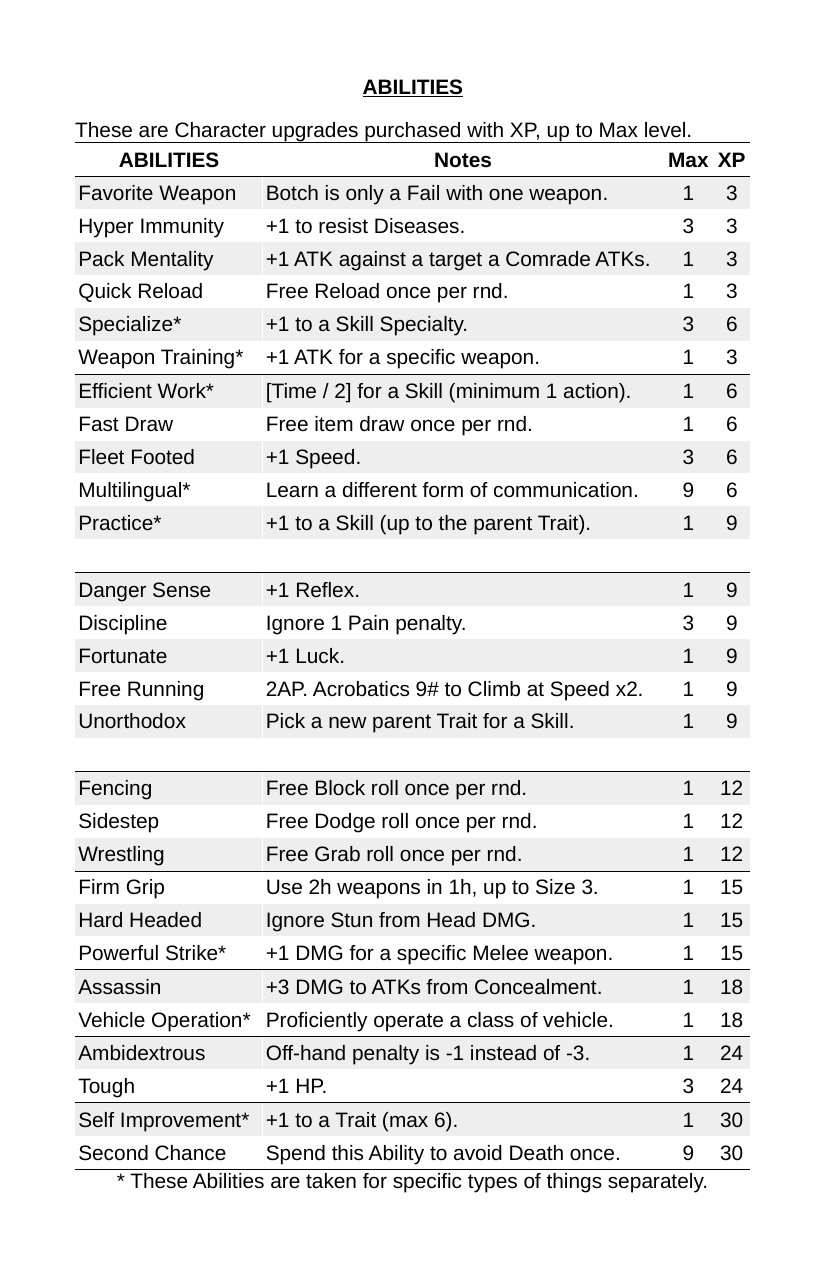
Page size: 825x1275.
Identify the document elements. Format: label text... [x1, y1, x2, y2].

table_cell 1 [663, 705, 713, 738]
table_cell 30 [713, 1103, 750, 1136]
table_cell 9 [713, 639, 750, 672]
table_cell Hyper Immunity [75, 209, 262, 242]
table_cell Free Reload once per rnd. [263, 275, 663, 308]
table_cell +1 DMG for a specific Melee weapon. [263, 936, 663, 969]
table_cell +1 ATK against a target a Comrade ATKs. [263, 242, 663, 275]
table_cell 1 [663, 805, 713, 838]
table_cell 30 [713, 1136, 750, 1169]
table_cell 1 [663, 408, 713, 441]
table_cell 6 [713, 408, 750, 441]
table_cell Hard Headed [75, 904, 262, 936]
table_cell 3 [663, 308, 713, 341]
table_cell 3 [713, 242, 750, 275]
table_cell [663, 539, 713, 572]
table_cell Favorite Weapon [75, 177, 262, 209]
table_cell 1 [663, 242, 713, 275]
table_cell Multilingual* [75, 474, 262, 506]
table_cell 3 [713, 209, 750, 242]
table_cell [713, 738, 750, 771]
table_cell Learn a different form of communication. [263, 474, 663, 506]
table_cell 3 [663, 1069, 713, 1102]
table_cell +1 to resist Diseases. [263, 209, 663, 242]
table_cell Weapon Training* [75, 341, 262, 374]
table_cell Free Dodge roll once per rnd. [263, 805, 663, 838]
table_header Notes [263, 143, 663, 176]
table_cell 3 [663, 606, 713, 639]
text ABILITIES [75, 75, 750, 99]
table_cell Danger Sense [75, 573, 262, 606]
table_header ABILITIES [75, 143, 262, 176]
table_cell Sidestep [75, 805, 262, 838]
table_cell 9 [713, 506, 750, 539]
text * These Abilities are taken for specific types of things separately. [75, 1170, 750, 1193]
table_cell Second Chance [75, 1136, 262, 1169]
table_cell 1 [663, 573, 713, 606]
table_cell 2AP. Acrobatics 9# to Climb at Speed x2. [263, 672, 663, 705]
table_cell 18 [713, 970, 750, 1003]
table_cell Self Improvement* [75, 1103, 262, 1136]
table_cell Off-hand penalty is -1 instead of -3. [263, 1037, 663, 1069]
table_cell 9 [713, 705, 750, 738]
table_cell 1 [663, 672, 713, 705]
text These are Character upgrades purchased with XP, up to Max level. [75, 118, 750, 142]
table_cell 1 [663, 970, 713, 1003]
table_cell 6 [713, 474, 750, 506]
table_cell 18 [713, 1003, 750, 1036]
table_cell Fast Draw [75, 408, 262, 441]
table_cell +1 HP. [263, 1069, 663, 1102]
table_cell +1 to a Trait (max 6). [263, 1103, 663, 1136]
table_header Max [663, 143, 713, 176]
table_cell Free Block roll once per rnd. [263, 772, 663, 805]
table_cell 1 [663, 177, 713, 209]
table_cell 1 [663, 872, 713, 903]
table_cell 3 [713, 275, 750, 308]
table_cell Free item draw once per rnd. [263, 408, 663, 441]
table_cell Proficiently operate a class of vehicle. [263, 1003, 663, 1036]
table_cell Practice* [75, 506, 262, 539]
table_cell +1 Luck. [263, 639, 663, 672]
table_cell 9 [713, 606, 750, 639]
table_cell Efficient Work* [75, 375, 262, 408]
table_header XP [713, 143, 750, 176]
table_cell Wrestling [75, 838, 262, 871]
table_cell [Time / 2] for a Skill (minimum 1 action). [263, 375, 663, 408]
table_cell Firm Grip [75, 872, 262, 903]
table_cell 6 [713, 308, 750, 341]
table_cell 9 [663, 474, 713, 506]
table_cell Unorthodox [75, 705, 262, 738]
table_cell +1 to a Skill (up to the parent Trait). [263, 506, 663, 539]
table_cell Discipline [75, 606, 262, 639]
table_cell +3 DMG to ATKs from Concealment. [263, 970, 663, 1003]
table_cell 1 [663, 506, 713, 539]
table_cell 1 [663, 639, 713, 672]
table_cell [713, 539, 750, 572]
table_cell 3 [663, 441, 713, 473]
table_cell Botch is only a Fail with one weapon. [263, 177, 663, 209]
table_cell 15 [713, 904, 750, 936]
table_cell Ambidextrous [75, 1037, 262, 1069]
table_cell [263, 738, 663, 771]
table_cell 9 [663, 1136, 713, 1169]
table_cell 12 [713, 772, 750, 805]
table_cell Spend this Ability to avoid Death once. [263, 1136, 663, 1169]
table_cell 3 [713, 341, 750, 374]
table_cell +1 Speed. [263, 441, 663, 473]
table_cell +1 Reflex. [263, 573, 663, 606]
table_cell [263, 539, 663, 572]
table_cell 1 [663, 1037, 713, 1069]
table_cell Free Grab roll once per rnd. [263, 838, 663, 871]
table_cell Powerful Strike* [75, 936, 262, 969]
table_cell 12 [713, 805, 750, 838]
table_cell 9 [713, 573, 750, 606]
table_cell 1 [663, 904, 713, 936]
table_cell Tough [75, 1069, 262, 1102]
table_cell Specialize* [75, 308, 262, 341]
table_cell 3 [663, 209, 713, 242]
table_cell [75, 539, 262, 572]
table_cell [75, 738, 262, 771]
table_cell 1 [663, 772, 713, 805]
table_cell 24 [713, 1069, 750, 1102]
table_cell Assassin [75, 970, 262, 1003]
table_cell Free Running [75, 672, 262, 705]
table_cell 1 [663, 936, 713, 969]
table_cell 1 [663, 341, 713, 374]
table_cell Fortunate [75, 639, 262, 672]
table_cell Ignore 1 Pain penalty. [263, 606, 663, 639]
table_cell +1 to a Skill Specialty. [263, 308, 663, 341]
table_cell 24 [713, 1037, 750, 1069]
table_cell 12 [713, 838, 750, 871]
table_cell 6 [713, 375, 750, 408]
table_cell 1 [663, 375, 713, 408]
table_cell Ignore Stun from Head DMG. [263, 904, 663, 936]
table_cell Quick Reload [75, 275, 262, 308]
table_cell Fencing [75, 772, 262, 805]
table_cell 1 [663, 838, 713, 871]
table_cell 15 [713, 872, 750, 903]
table_cell 1 [663, 1003, 713, 1036]
table_cell 15 [713, 936, 750, 969]
table_cell 1 [663, 275, 713, 308]
table_cell Pick a new parent Trait for a Skill. [263, 705, 663, 738]
table_cell 6 [713, 441, 750, 473]
table_cell 9 [713, 672, 750, 705]
table_cell Fleet Footed [75, 441, 262, 473]
table_cell 1 [663, 1103, 713, 1136]
table_cell Pack Mentality [75, 242, 262, 275]
table_cell +1 ATK for a specific weapon. [263, 341, 663, 374]
table_cell Use 2h weapons in 1h, up to Size 3. [263, 872, 663, 903]
table_cell Vehicle Operation* [75, 1003, 262, 1036]
table_cell 3 [713, 177, 750, 209]
table_cell [663, 738, 713, 771]
